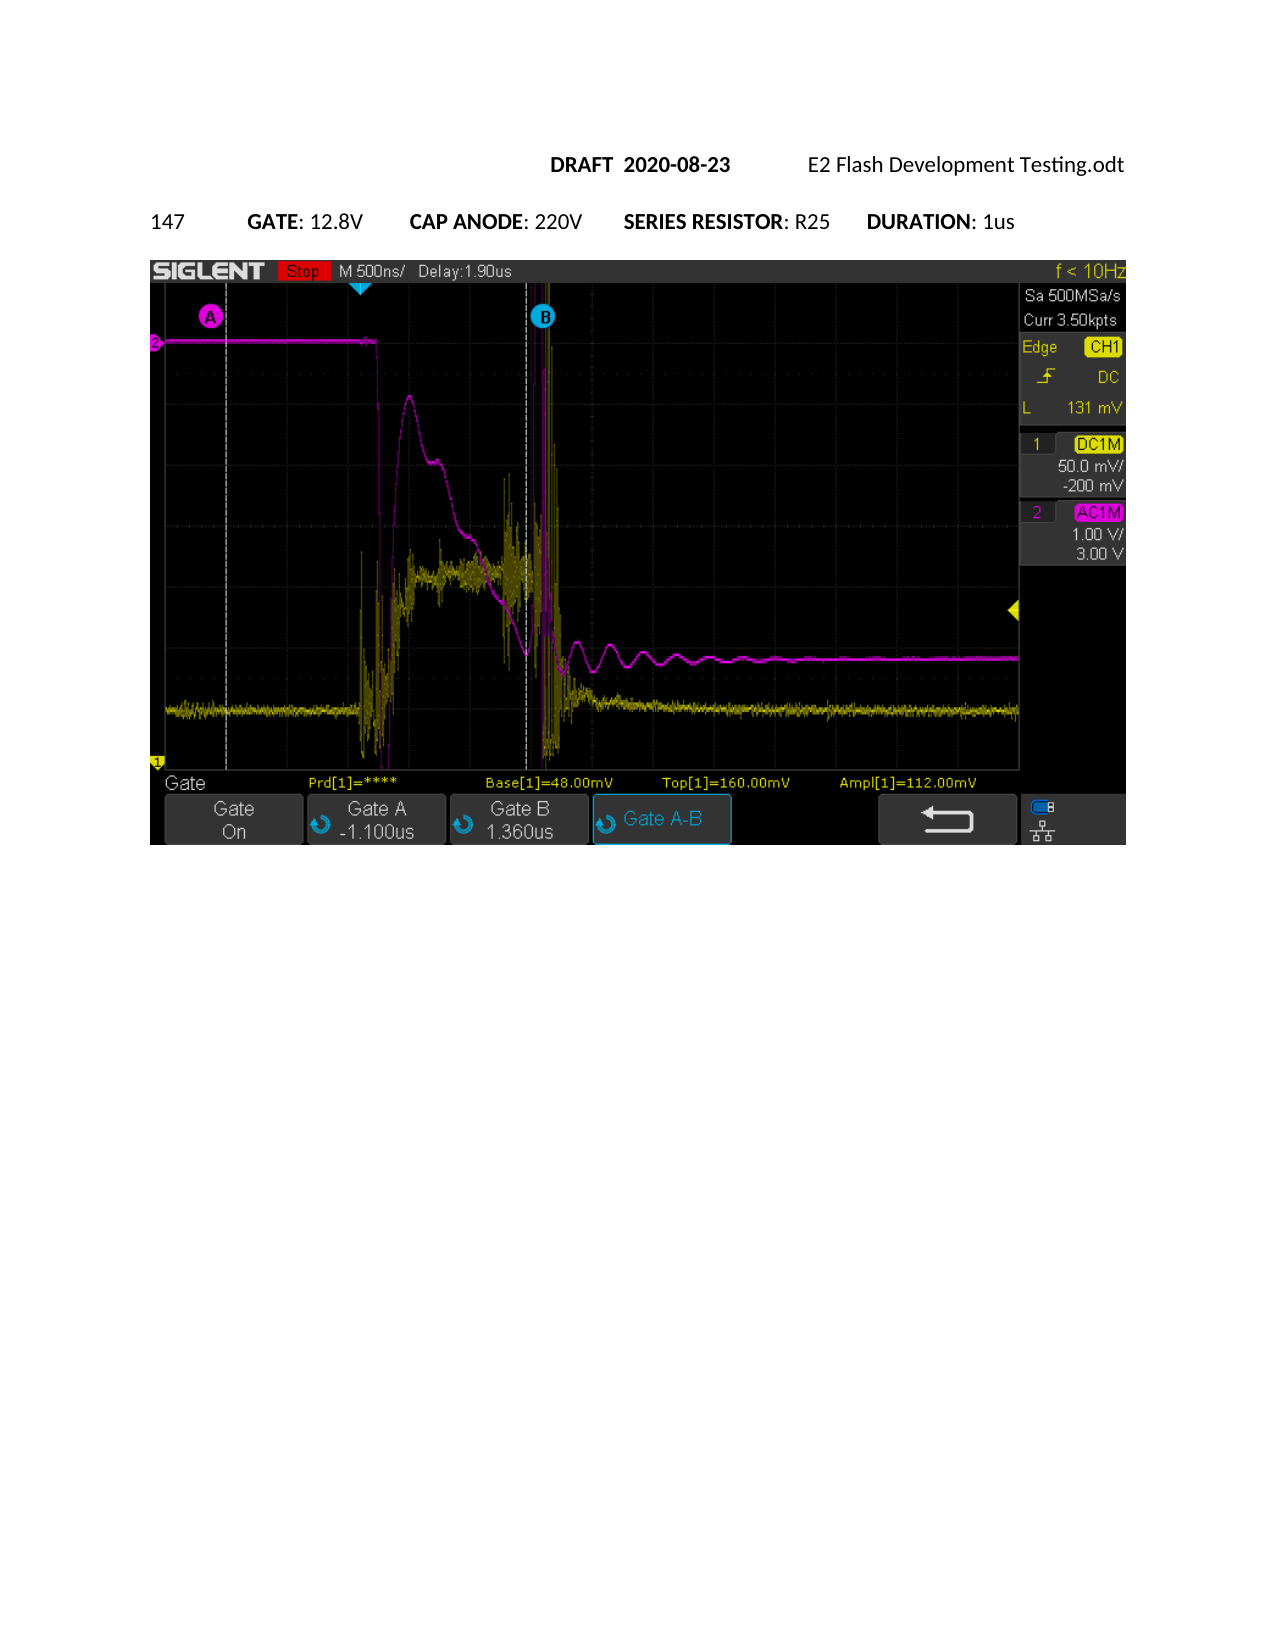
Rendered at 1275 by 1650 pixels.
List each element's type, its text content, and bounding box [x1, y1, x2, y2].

text 147 GATE: 12.8V CAP ANODE: 220V SERIES RESISTOR: R25 DURATION: 1us [150, 207, 1125, 236]
picture [150, 260, 1126, 845]
picture [595, 796, 730, 843]
